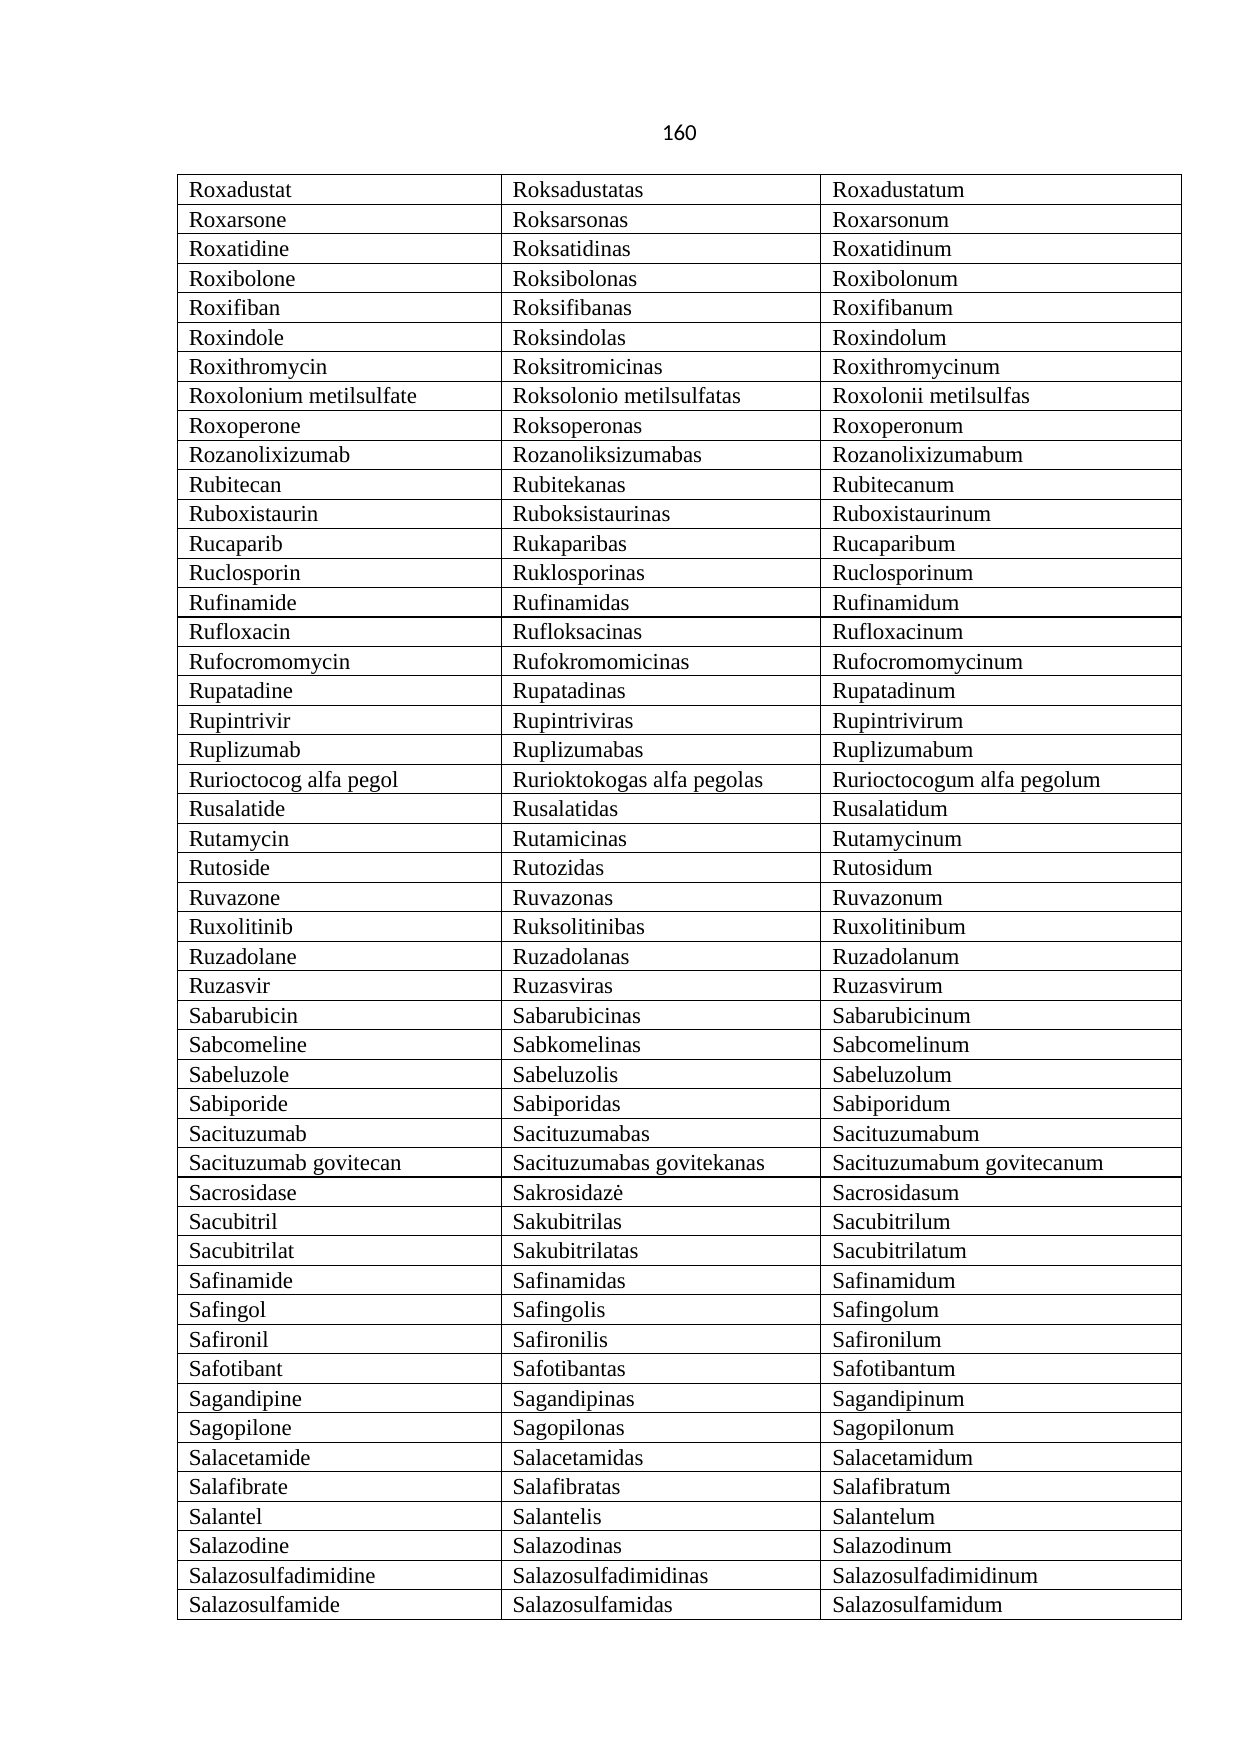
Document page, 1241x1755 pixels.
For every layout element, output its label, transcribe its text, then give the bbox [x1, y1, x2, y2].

table_cell Ruzadolane [178, 942, 501, 970]
table_cell Safinamidum [821, 1266, 1181, 1294]
table_cell Rufokromomicinas [502, 647, 820, 675]
table_cell Ruksolitinibas [502, 912, 820, 941]
table_cell Sabarubicinas [502, 1001, 820, 1029]
table_cell Rurioctocogum alfa pegolum [821, 765, 1181, 793]
table_cell Rufloksacinas [502, 618, 820, 646]
table_cell Salafibrate [178, 1472, 501, 1501]
table_cell Safingol [178, 1295, 501, 1324]
table_cell Sagandipinum [821, 1384, 1181, 1412]
table_cell Sacubitrilat [178, 1236, 501, 1265]
table_cell Sabeluzole [178, 1060, 501, 1088]
table_cell Roxoperone [178, 411, 501, 439]
table_cell Safingolis [502, 1295, 820, 1324]
table_cell Roksarsonas [502, 205, 820, 233]
table_cell Ruplizumabas [502, 735, 820, 764]
table_cell Roxadustatum [821, 175, 1181, 204]
table_cell Roxatidinum [821, 234, 1181, 263]
table_cell Ruboksistaurinas [502, 500, 820, 528]
table_cell Ruboxistaurin [178, 500, 501, 528]
table_cell Roxithromycin [178, 352, 501, 381]
table_cell Safironilum [821, 1325, 1181, 1353]
table_cell Ruvazonas [502, 883, 820, 911]
table_cell Ruzadolanas [502, 942, 820, 970]
table_cell Salacetamidas [502, 1443, 820, 1471]
table_cell Roksibolonas [502, 264, 820, 292]
table_cell Safironil [178, 1325, 501, 1353]
table_cell Rucaparibum [821, 529, 1181, 557]
table_cell Safotibant [178, 1354, 501, 1383]
table_cell Sacituzumabas [502, 1119, 820, 1147]
table_cell Sagopilone [178, 1413, 501, 1442]
table_cell Rutozidas [502, 853, 820, 882]
table_cell Safironilis [502, 1325, 820, 1353]
table_cell Roxatidine [178, 234, 501, 263]
table_cell Roxifibanum [821, 293, 1181, 322]
table_cell Rufinamide [178, 588, 501, 616]
table_cell Roxindole [178, 323, 501, 351]
table_cell Roksitromicinas [502, 352, 820, 381]
table_cell Rupatadinum [821, 676, 1181, 705]
table_cell Rufloxacinum [821, 618, 1181, 646]
table_cell Salafibratum [821, 1472, 1181, 1501]
table_cell Ruplizumabum [821, 735, 1181, 764]
table_cell Sagopilonum [821, 1413, 1181, 1442]
table_cell Roxithromycinum [821, 352, 1181, 381]
table_cell Sakubitrilatas [502, 1236, 820, 1265]
table_cell Roxarsonum [821, 205, 1181, 233]
table_cell Salantelis [502, 1502, 820, 1530]
table_cell Rupatadinas [502, 676, 820, 705]
table_cell Sabarubicinum [821, 1001, 1181, 1029]
table_cell Sabkomelinas [502, 1030, 820, 1058]
table_cell Roksoperonas [502, 411, 820, 439]
table_cell Rukaparibas [502, 529, 820, 557]
table_cell Rozanolixizumab [178, 441, 501, 469]
table_cell Rupintrivirum [821, 706, 1181, 734]
table_cell Sacituzumabum govitecanum [821, 1148, 1181, 1176]
table_cell Salacetamidum [821, 1443, 1181, 1471]
table_cell Sacrosidasum [821, 1178, 1181, 1206]
table_cell Sacituzumabas govitekanas [502, 1148, 820, 1176]
table_cell Sabiporidas [502, 1089, 820, 1117]
table_cell Sabiporide [178, 1089, 501, 1117]
table_cell Sagopilonas [502, 1413, 820, 1442]
table_cell Sakrosidazė [502, 1178, 820, 1206]
table_cell Rupintriviras [502, 706, 820, 734]
table_cell Sacubitrilatum [821, 1236, 1181, 1265]
table_cell Ruboxistaurinum [821, 500, 1181, 528]
table_cell Salazosulfadimidinum [821, 1561, 1181, 1589]
table_cell Ruxolitinibum [821, 912, 1181, 941]
table_cell Ruvazonum [821, 883, 1181, 911]
table_cell Salazodine [178, 1531, 501, 1560]
table_cell Rusalatidum [821, 794, 1181, 823]
table_cell Rurioktokogas alfa pegolas [502, 765, 820, 793]
table_cell Roxadustat [178, 175, 501, 204]
table_cell Rupintrivir [178, 706, 501, 734]
table_cell Sacubitril [178, 1207, 501, 1235]
table_cell Rufinamidas [502, 588, 820, 616]
table_cell Roxarsone [178, 205, 501, 233]
table_cell Sagandipinas [502, 1384, 820, 1412]
table_cell Roxibolone [178, 264, 501, 292]
table_cell Ruclosporin [178, 559, 501, 587]
table_cell Rufinamidum [821, 588, 1181, 616]
table_cell Rutamicinas [502, 824, 820, 852]
table_cell Sacituzumabum [821, 1119, 1181, 1147]
table_cell Rufloxacin [178, 618, 501, 646]
table_cell Roksatidinas [502, 234, 820, 263]
table_cell Sabarubicin [178, 1001, 501, 1029]
table_cell Ruzasvir [178, 971, 501, 999]
table_cell Rutoside [178, 853, 501, 882]
table_cell Salazodinas [502, 1531, 820, 1560]
table_cell Rubitekanas [502, 470, 820, 498]
table_cell Sabeluzolum [821, 1060, 1181, 1088]
table_cell Salazosulfamidas [502, 1590, 820, 1619]
table_cell Rutosidum [821, 853, 1181, 882]
table_cell Ruxolitinib [178, 912, 501, 941]
table_cell Salazodinum [821, 1531, 1181, 1560]
table_cell Sabeluzolis [502, 1060, 820, 1088]
table_cell Rufocromomycinum [821, 647, 1181, 675]
table_cell Rozanolixizumabum [821, 441, 1181, 469]
table_cell Salacetamide [178, 1443, 501, 1471]
table_cell Rubitecanum [821, 470, 1181, 498]
table_cell Ruzadolanum [821, 942, 1181, 970]
table_cell Roksolonio metilsulfatas [502, 382, 820, 410]
table_cell Sakubitrilas [502, 1207, 820, 1235]
table_cell Safingolum [821, 1295, 1181, 1324]
table_cell Rutamycin [178, 824, 501, 852]
table_cell Rubitecan [178, 470, 501, 498]
table_cell Rutamycinum [821, 824, 1181, 852]
table_cell Ruzasvirum [821, 971, 1181, 999]
table_cell Roxoperonum [821, 411, 1181, 439]
table_cell Ruklosporinas [502, 559, 820, 587]
table_cell Rucaparib [178, 529, 501, 557]
table_cell Sagandipine [178, 1384, 501, 1412]
table_cell Ruclosporinum [821, 559, 1181, 587]
table_cell Safinamide [178, 1266, 501, 1294]
table_cell Roxibolonum [821, 264, 1181, 292]
table_cell Salazosulfadimidinas [502, 1561, 820, 1589]
table_cell Ruplizumab [178, 735, 501, 764]
table_cell Roksadustatas [502, 175, 820, 204]
table_cell Sacituzumab govitecan [178, 1148, 501, 1176]
table_cell Sacubitrilum [821, 1207, 1181, 1235]
table_cell Rurioctocog alfa pegol [178, 765, 501, 793]
table_cell Roxolonium metilsulfate [178, 382, 501, 410]
table_cell Roksindolas [502, 323, 820, 351]
table_cell Safotibantas [502, 1354, 820, 1383]
table_cell Ruvazone [178, 883, 501, 911]
table_cell Salantelum [821, 1502, 1181, 1530]
table_cell Salazosulfamide [178, 1590, 501, 1619]
table_cell Sabcomeline [178, 1030, 501, 1058]
table_cell Sabiporidum [821, 1089, 1181, 1117]
table_cell Safinamidas [502, 1266, 820, 1294]
table_cell Roxifiban [178, 293, 501, 322]
table_cell Ruzasviras [502, 971, 820, 999]
table_cell Rusalatidas [502, 794, 820, 823]
table_cell Roxolonii metilsulfas [821, 382, 1181, 410]
table_cell Salazosulfadimidine [178, 1561, 501, 1589]
table_cell Roksifibanas [502, 293, 820, 322]
table_cell Salantel [178, 1502, 501, 1530]
table_cell Rozanoliksizumabas [502, 441, 820, 469]
table_cell Salazosulfamidum [821, 1590, 1181, 1619]
table_cell Salafibratas [502, 1472, 820, 1501]
table_cell Safotibantum [821, 1354, 1181, 1383]
table_cell Roxindolum [821, 323, 1181, 351]
table_cell Rupatadine [178, 676, 501, 705]
table_cell Sabcomelinum [821, 1030, 1181, 1058]
table_cell Rusalatide [178, 794, 501, 823]
table_cell Sacrosidase [178, 1178, 501, 1206]
table_cell Rufocromomycin [178, 647, 501, 675]
table_cell Sacituzumab [178, 1119, 501, 1147]
